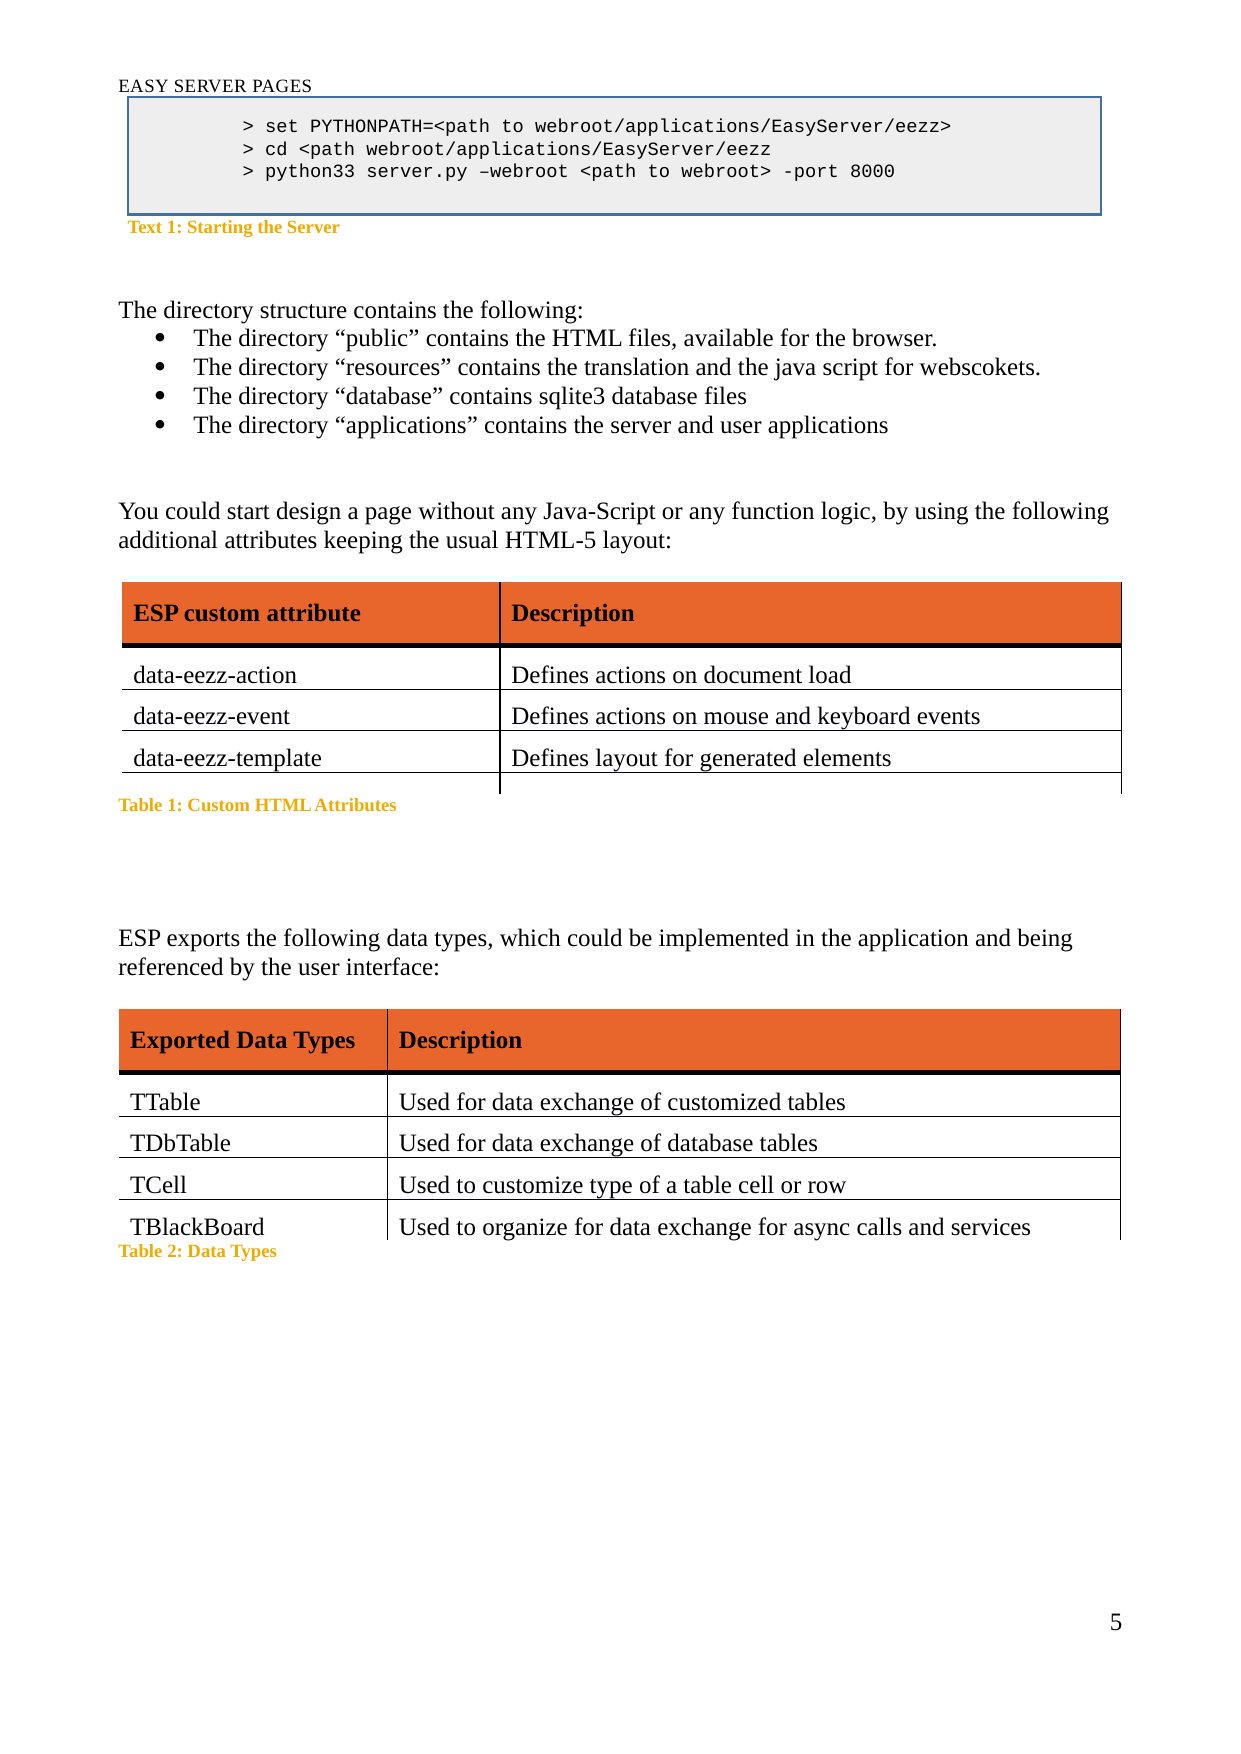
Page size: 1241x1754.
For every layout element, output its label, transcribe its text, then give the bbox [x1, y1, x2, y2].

table_header ESP custom attribute [122, 582, 499, 643]
list The directory “applications” contains the server and user applications [156, 410, 1122, 438]
table_cell TTable [119, 1075, 387, 1116]
list The directory “database” contains sqlite3 database files [156, 381, 1122, 410]
text Text 1: Starting the Server [127, 216, 1102, 237]
table_header Description [501, 582, 1121, 643]
table_cell TDbTable [119, 1117, 387, 1157]
text ESP exports the following data types, which could be implemented in the application and being referenced by the user interface: [118, 923, 1122, 981]
list The directory “public” contains the HTML files, available for the browser. [156, 323, 1122, 352]
table_cell data-eezz-template [122, 731, 499, 772]
table_header Description [388, 1009, 1120, 1070]
table_cell Used for data exchange of database tables [388, 1117, 1120, 1157]
table_cell TCell [119, 1158, 387, 1199]
text Table 2: Data Types [118, 1240, 1122, 1262]
table_cell Used for data exchange of customized tables [388, 1075, 1120, 1116]
text The directory structure contains the following: [118, 295, 1122, 323]
table_cell Defines layout for generated elements [501, 731, 1121, 772]
table_cell Defines actions on mouse and keyboard events [501, 690, 1121, 730]
table_cell Defines actions on document load [501, 648, 1121, 689]
table_cell TBlackBoard [119, 1200, 387, 1240]
table_cell Used to organize for data exchange for async calls and services [388, 1200, 1120, 1240]
table_cell [501, 773, 1121, 794]
table_cell data-eezz-action [122, 648, 499, 689]
list The directory “resources” contains the translation and the java script for webscokets. [156, 352, 1122, 381]
text You could start design a page without any Java-Script or any function logic, by using the following additional attributes keeping the usual HTML-5 layout: [118, 496, 1122, 553]
table_header Exported Data Types [119, 1009, 387, 1070]
table_cell Used to customize type of a table cell or row [388, 1158, 1120, 1199]
table_cell [122, 773, 499, 794]
text Table 1: Custom HTML Attributes [118, 794, 1122, 816]
table_cell data-eezz-event [122, 690, 499, 730]
